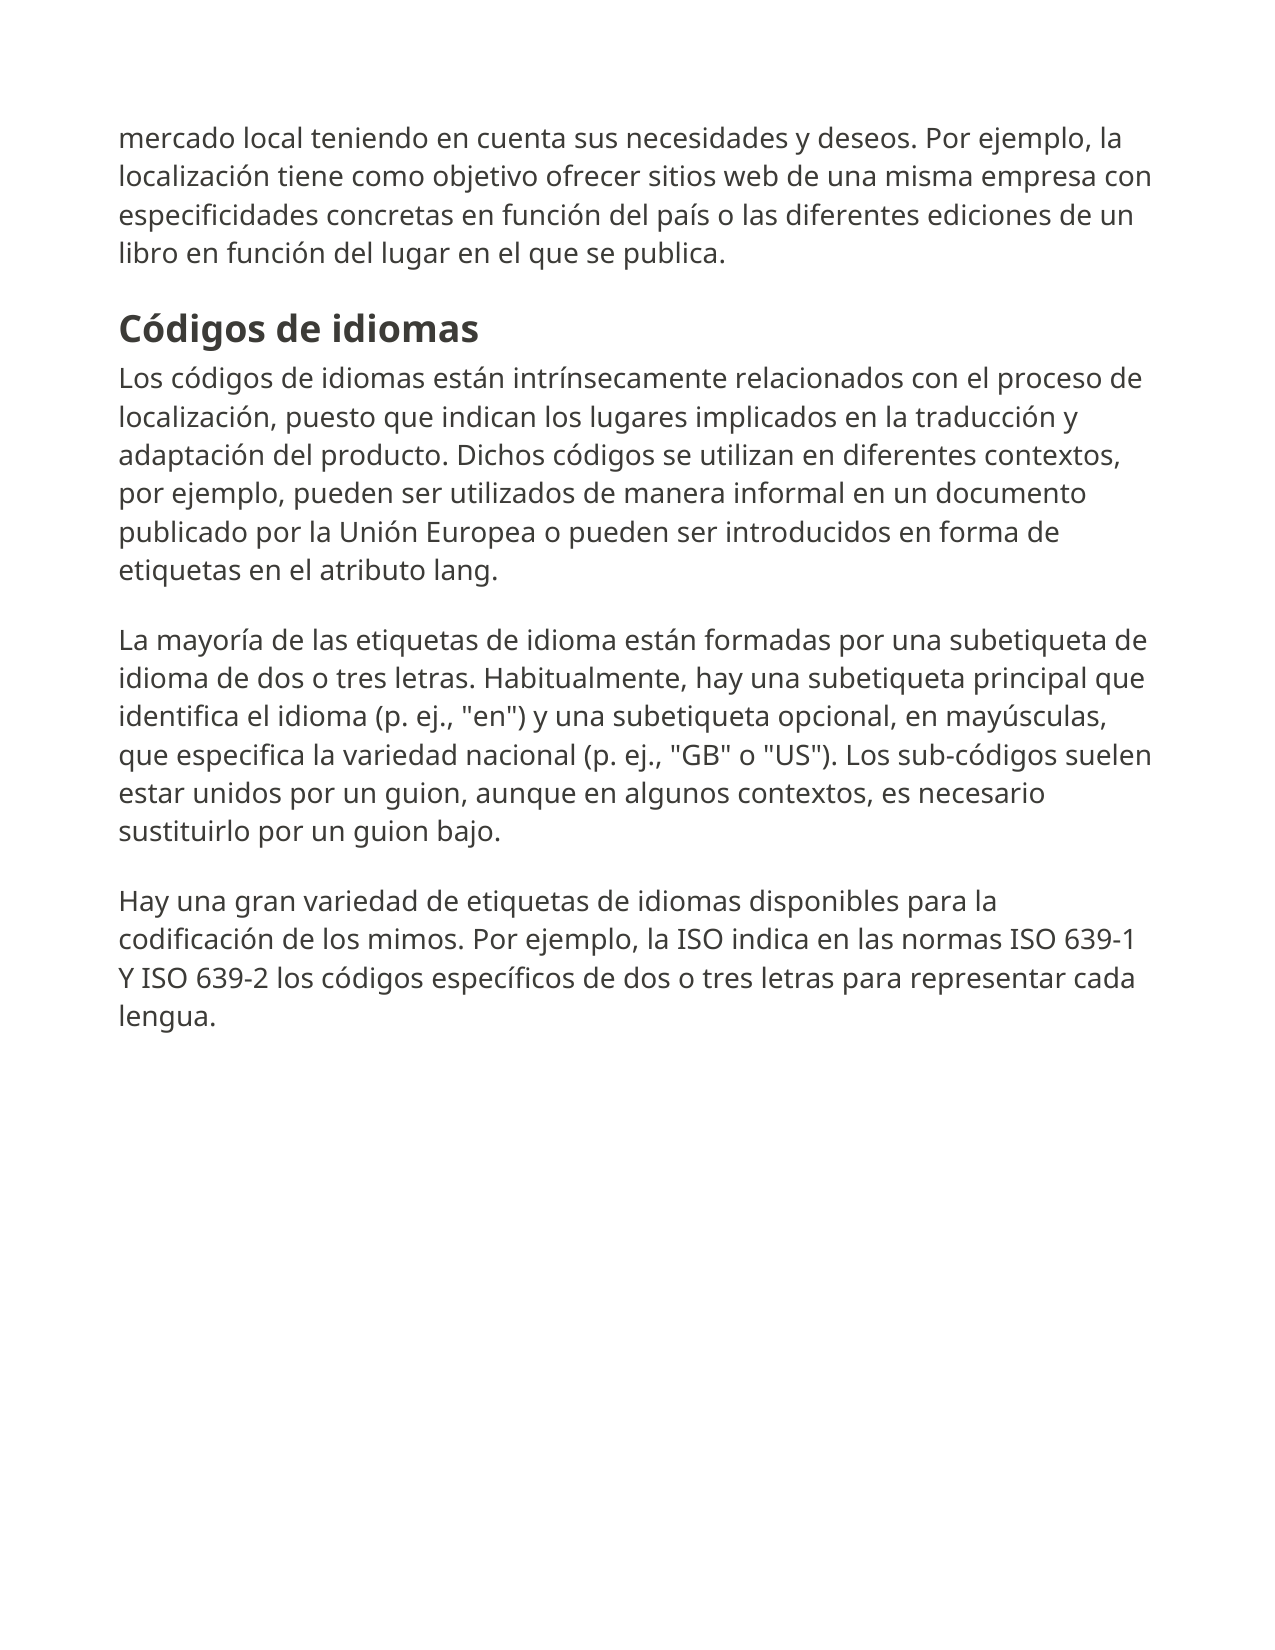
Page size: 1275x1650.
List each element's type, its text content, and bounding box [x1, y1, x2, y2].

text mercado local teniendo en cuenta sus necesidades y deseos. Por ejemplo, la localización tiene como objetivo ofrecer sitios web de una misma empresa con especificidades concretas en función del país o las diferentes ediciones de un libro en función del lugar en el que se publica. [118, 118, 1157, 271]
text La mayoría de las etiquetas de idioma están formadas por una subetiqueta de idioma de dos o tres letras. Habitualmente, hay una subetiqueta principal que identifica el idioma (p. ej., "en") y una subetiqueta opcional, en mayúsculas, que especifica la variedad nacional (p. ej., "GB" o "US"). Los sub-códigos suelen estar unidos por un guion, aunque en algunos contextos, es necesario sustituirlo por un guion bajo. [118, 620, 1157, 850]
text Hay una gran variedad de etiquetas de idiomas disponibles para la codificación de los mimos. Por ejemplo, la ISO indica en las normas ISO 639-1 Y ISO 639-2 los códigos específicos de dos o tres letras para representar cada lengua. [118, 881, 1157, 1035]
text Los códigos de idiomas están intrínsecamente relacionados con el proceso de localización, puesto que indican los lugares implicados en la traducción y adaptación del producto. Dichos códigos se utilizan en diferentes contextos, por ejemplo, pueden ser utilizados de manera informal en un documento publicado por la Unión Europea​ o pueden ser introducidos en forma de etiquetas en el atributo lang. [118, 359, 1157, 589]
subtitle Códigos de idiomas [118, 303, 1157, 354]
